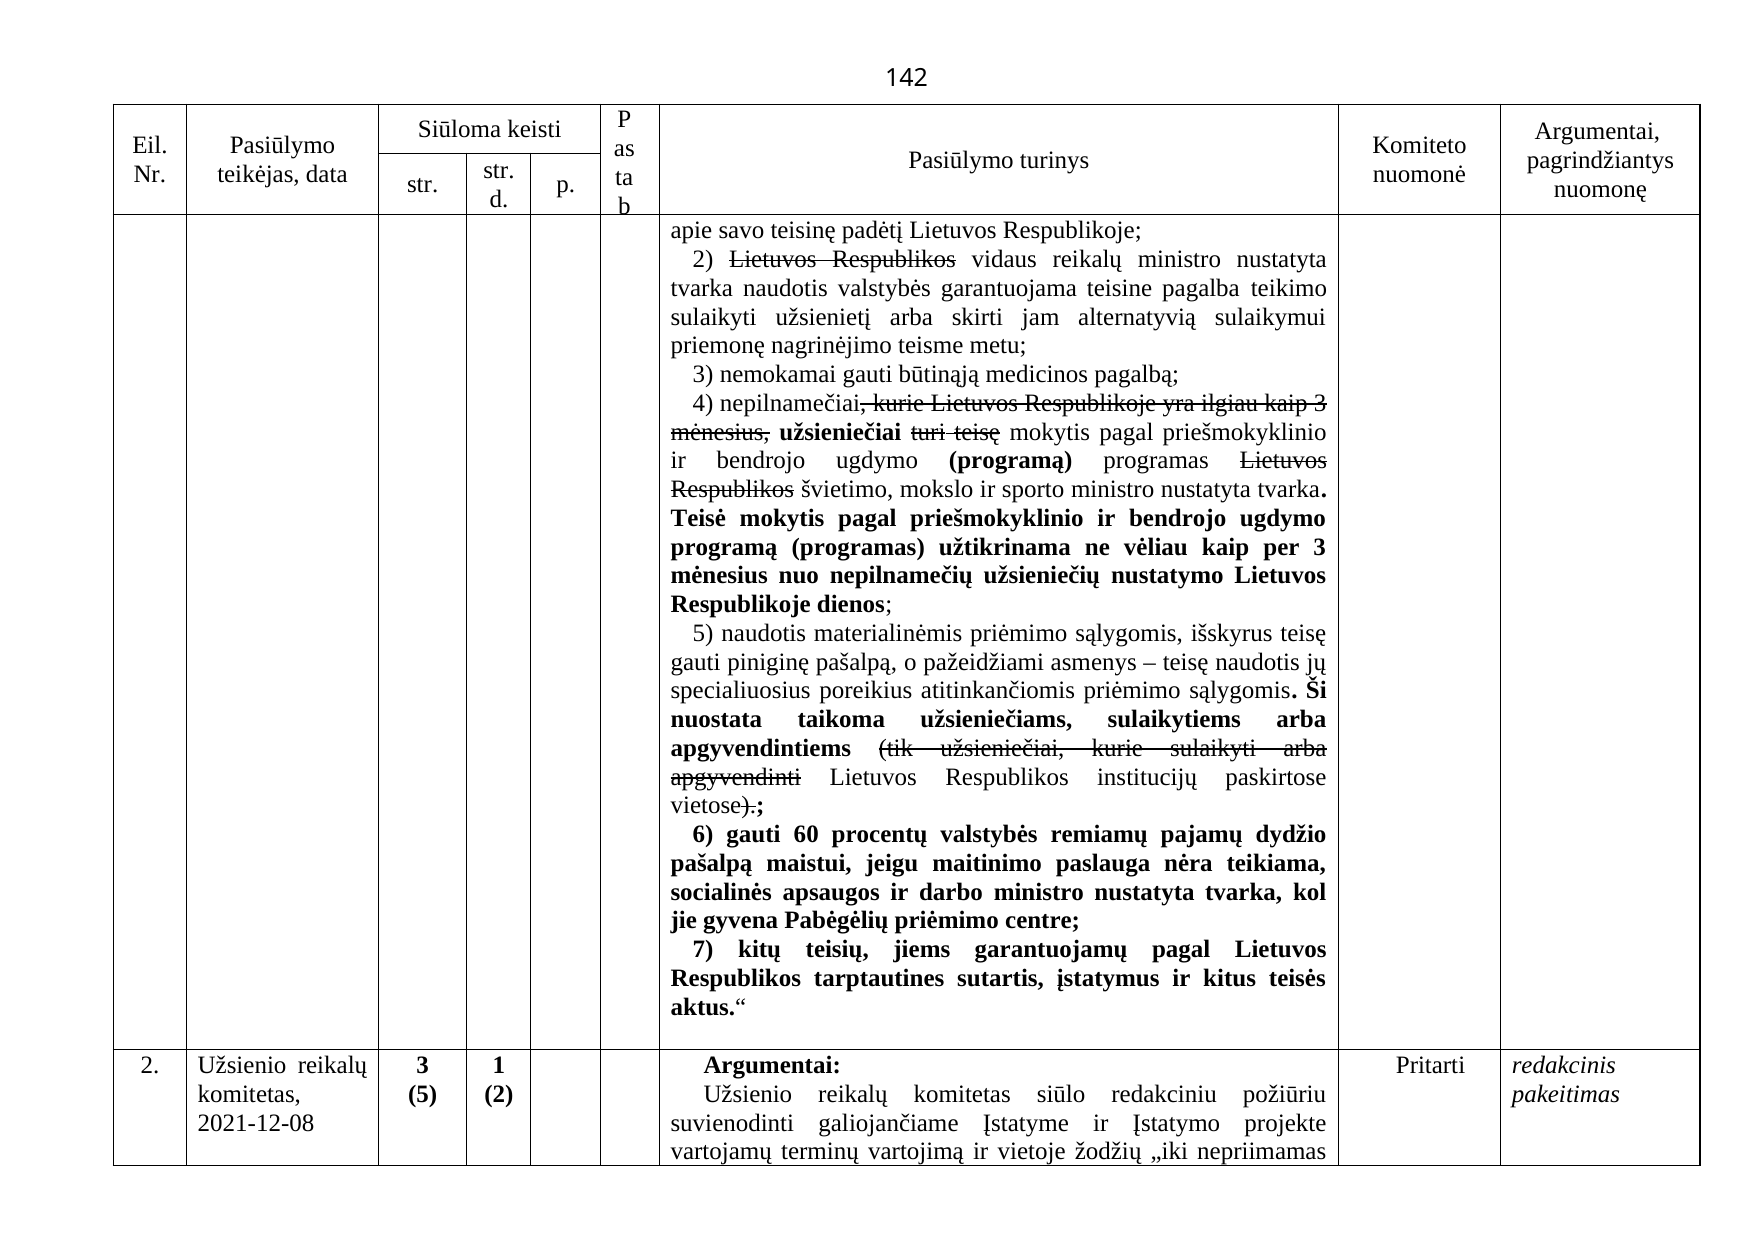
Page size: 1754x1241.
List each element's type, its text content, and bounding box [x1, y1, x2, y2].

table_cell Argumentai: Užsienio reikalų komitetas siūlo redakciniu požiūriu suvienodinti galiojančiame Įstatyme ir Įstatymo projekte vartojamų terminų vartojimą ir vietoje žodžių „iki nepriimamas [660, 1050, 1338, 1165]
table_cell redakcinis pakeitimas [1501, 1050, 1699, 1165]
table_cell [531, 215, 600, 1049]
table_cell Užsienio reikalų komitetas, 2021-12-08 [187, 1050, 378, 1165]
table_header Argumentai, pagrindžiantys nuomonę [1501, 105, 1699, 214]
table_cell [379, 215, 466, 1049]
table_cell 1 (2) [467, 1050, 530, 1165]
table_header Pasiūlymo turinys [660, 105, 1338, 214]
table_cell [1501, 215, 1699, 1049]
table_cell [114, 215, 186, 1049]
table_cell [187, 215, 378, 1049]
table_cell Pritarti [1339, 1050, 1500, 1165]
table_header Komiteto nuomonė [1339, 105, 1500, 214]
table_header Pastabos [601, 105, 659, 214]
table_cell str. d. [467, 154, 530, 214]
table_cell apie savo teisinę padėtį Lietuvos Respublikoje; 2) Lietuvos Respublikos vidaus reikalų ministro nustatyta tvarka naudotis valstybės garantuojama teisine pagalba teikimo sulaikyti užsienietį arba skirti jam alternatyvią sulaikymui priemonę nagrinėjimo teisme metu; 3) nemokamai gauti būtinąją medicinos pagalbą; 4) nepilnamečiai, kurie Lietuvos Respublikoje yra ilgiau kaip 3 mėnesius, užsieniečiai turi teisę mokytis pagal priešmokyklinio ir bendrojo ugdymo (programą) programas Lietuvos Respublikos švietimo, mokslo ir sporto ministro nustatyta tvarka. Teisė mokytis pagal priešmokyklinio ir bendrojo ugdymo programą (programas) užtikrinama ne vėliau kaip per 3 mėnesius nuo nepilnamečių užsieniečių nustatymo Lietuvos Respublikoje dienos; 5) naudotis materialinėmis priėmimo sąlygomis, išskyrus teisę gauti piniginę pašalpą, o pažeidžiami asmenys – teisę naudotis jų specialiuosius poreikius atitinkančiomis priėmimo sąlygomis. Ši nuostata taikoma užsieniečiams, sulaikytiems arba apgyvendintiems (tik užsieniečiai, kurie sulaikyti arba apgyvendinti Lietuvos Respublikos institucijų paskirtose vietose).; 6) gauti 60 procentų valstybės remiamų pajamų dydžio pašalpą maistui, jeigu maitinimo paslauga nėra teikiama, socialinės apsaugos ir darbo ministro nustatyta tvarka, kol jie gyvena Pabėgėlių priėmimo centre; 7) kitų teisių, jiems garantuojamų pagal Lietuvos Respublikos tarptautines sutartis, įstatymus ir kitus teisės aktus.“ [660, 215, 1338, 1049]
table_cell str. [379, 154, 466, 214]
table_header Pasiūlymo teikėjas, data [187, 105, 378, 214]
table_cell p. [531, 154, 600, 214]
table_cell [1339, 215, 1500, 1049]
table_cell [601, 215, 659, 1049]
table_header Siūloma keisti [379, 105, 600, 153]
table_cell [467, 215, 530, 1049]
table_cell [601, 1050, 659, 1165]
table_cell [531, 1050, 600, 1165]
table_header Eil. Nr. [114, 105, 186, 214]
table_cell 3 (5) [379, 1050, 466, 1165]
table_cell 2. [114, 1050, 186, 1165]
